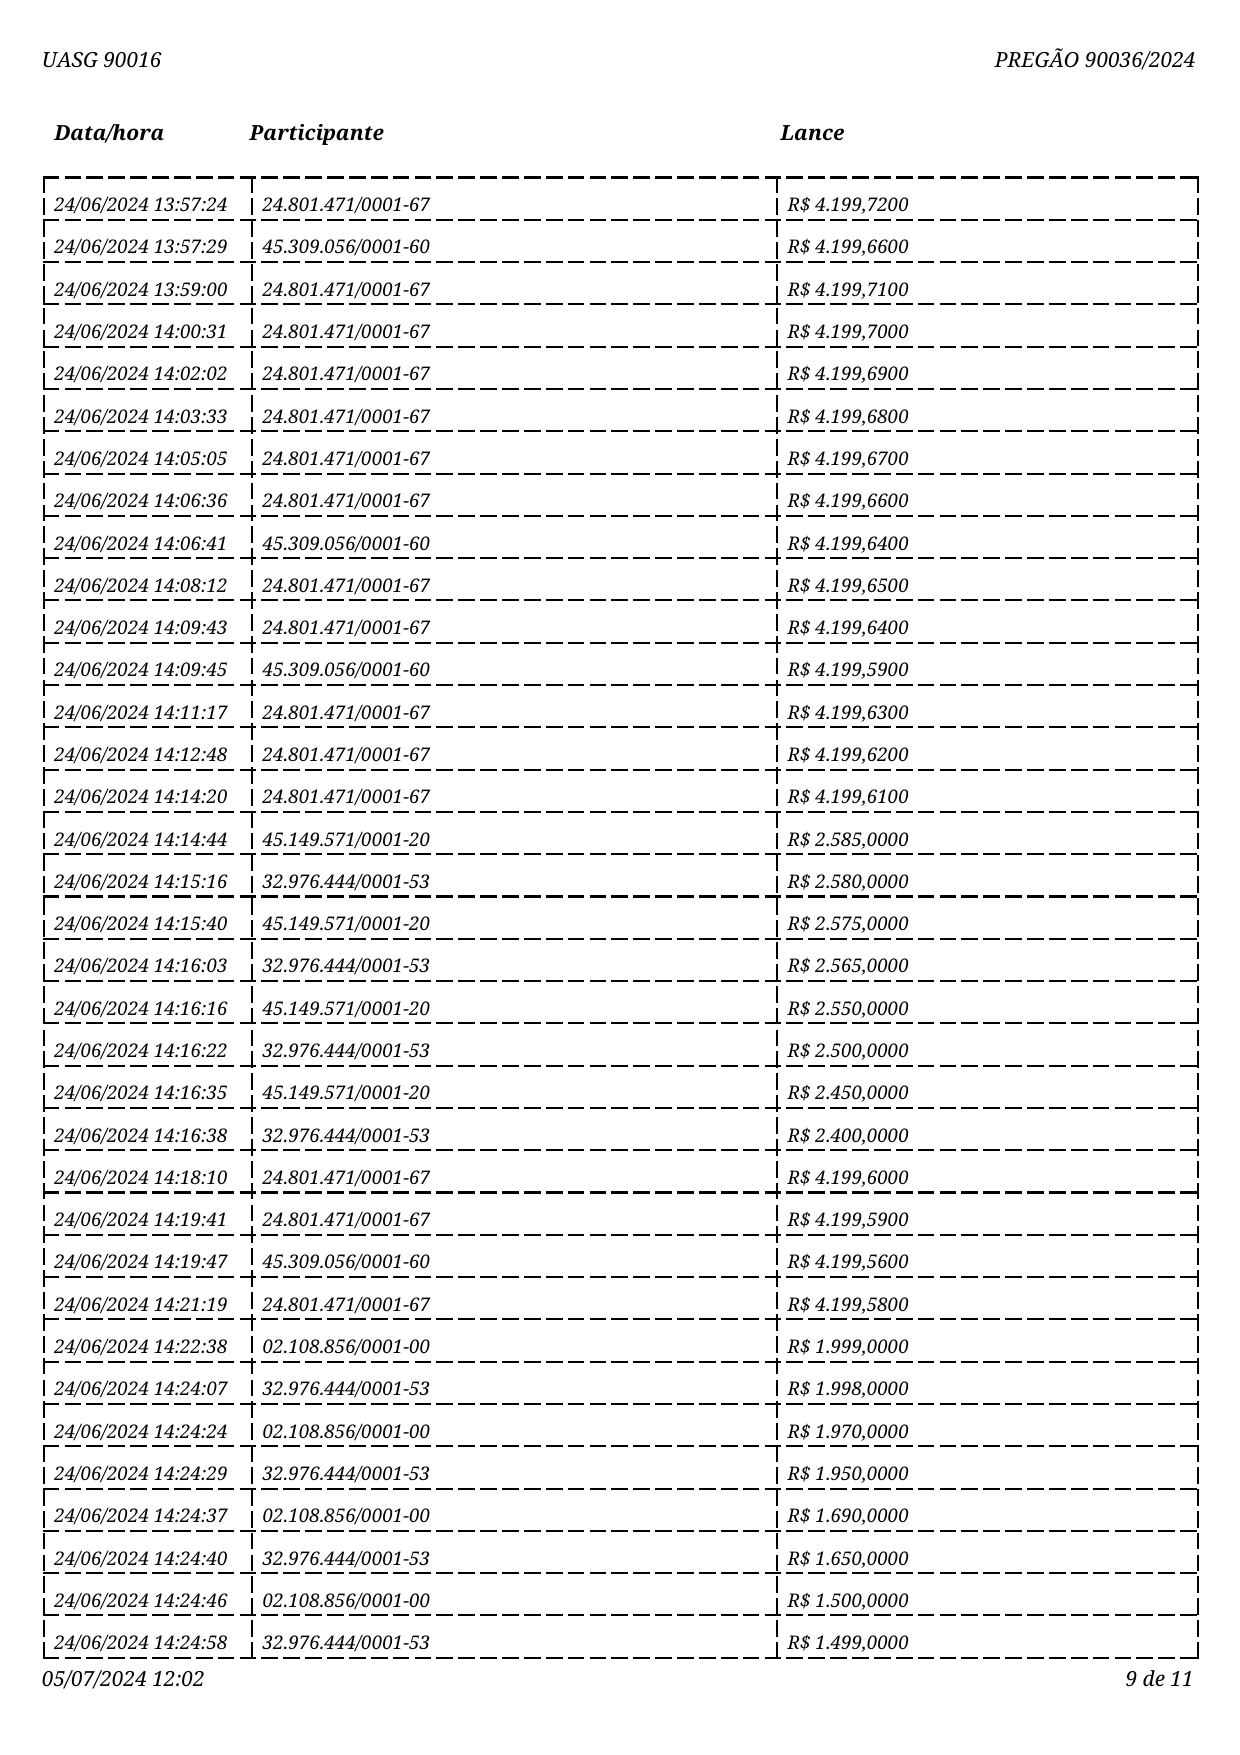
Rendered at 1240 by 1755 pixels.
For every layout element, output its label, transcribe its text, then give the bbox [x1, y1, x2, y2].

table_cell R$ 4.199,5900 [777, 642, 1198, 684]
table_cell R$ 4.199,5800 [777, 1276, 1198, 1318]
table_cell 02.108.856/0001-00 [252, 1572, 777, 1614]
table_cell 24/06/2024 14:14:44 [44, 811, 252, 853]
table_cell 24.801.471/0001-67 [252, 261, 777, 303]
table_cell R$ 2.400,0000 [777, 1107, 1198, 1149]
table_cell 24/06/2024 13:57:29 [44, 219, 252, 261]
table_cell 24.801.471/0001-67 [252, 1191, 777, 1234]
table_cell 32.976.444/0001-53 [252, 1361, 777, 1403]
table_cell 45.309.056/0001-60 [252, 642, 777, 684]
table_cell 45.149.571/0001-20 [252, 895, 777, 938]
table_cell 02.108.856/0001-00 [252, 1318, 777, 1361]
table_cell 32.976.444/0001-53 [252, 938, 777, 980]
table_cell 24.801.471/0001-67 [252, 557, 777, 599]
table_cell R$ 4.199,6200 [777, 726, 1198, 768]
table_cell 24/06/2024 14:16:03 [44, 938, 252, 980]
table_cell 24/06/2024 14:24:07 [44, 1361, 252, 1403]
table_cell R$ 2.575,0000 [777, 895, 1198, 938]
table_cell 24.801.471/0001-67 [252, 769, 777, 811]
table_cell 24/06/2024 14:15:40 [44, 895, 252, 938]
table_cell 24/06/2024 14:12:48 [44, 726, 252, 768]
table_cell 32.976.444/0001-53 [252, 853, 777, 895]
table_cell 24/06/2024 14:16:38 [44, 1107, 252, 1149]
table_cell 24/06/2024 14:24:58 [44, 1614, 252, 1657]
table_cell 45.149.571/0001-20 [252, 980, 777, 1022]
table_cell R$ 4.199,5900 [777, 1191, 1198, 1234]
table_cell 24/06/2024 14:09:45 [44, 642, 252, 684]
table_cell R$ 4.199,6900 [777, 346, 1198, 388]
table_cell 45.309.056/0001-60 [252, 1234, 777, 1276]
table_cell 24/06/2024 14:00:31 [44, 303, 252, 346]
table_cell 24/06/2024 14:22:38 [44, 1318, 252, 1361]
table_cell R$ 4.199,6500 [777, 557, 1198, 599]
table_cell R$ 4.199,5600 [777, 1234, 1198, 1276]
table_cell 24.801.471/0001-67 [252, 599, 777, 642]
table_cell 45.309.056/0001-60 [252, 515, 777, 557]
table_cell R$ 1.998,0000 [777, 1361, 1198, 1403]
table_cell 24.801.471/0001-67 [252, 1149, 777, 1191]
table_cell 24/06/2024 14:15:16 [44, 853, 252, 895]
table_cell R$ 2.585,0000 [777, 811, 1198, 853]
table_cell 24/06/2024 14:16:16 [44, 980, 252, 1022]
table_cell 32.976.444/0001-53 [252, 1107, 777, 1149]
table_cell 32.976.444/0001-53 [252, 1530, 777, 1572]
table_cell R$ 4.199,6400 [777, 515, 1198, 557]
table_cell R$ 2.565,0000 [777, 938, 1198, 980]
table_cell 24.801.471/0001-67 [252, 473, 777, 515]
table_cell 24/06/2024 14:06:36 [44, 473, 252, 515]
table_cell 32.976.444/0001-53 [252, 1022, 777, 1064]
table_cell 24/06/2024 14:24:40 [44, 1530, 252, 1572]
table_cell 32.976.444/0001-53 [252, 1445, 777, 1487]
table_header 24.801.471/0001-67 [252, 176, 777, 219]
table_cell 24/06/2024 14:06:41 [44, 515, 252, 557]
table_cell 24/06/2024 14:21:19 [44, 1276, 252, 1318]
table_cell 45.309.056/0001-60 [252, 219, 777, 261]
table_cell 24/06/2024 14:09:43 [44, 599, 252, 642]
table_cell 24/06/2024 14:02:02 [44, 346, 252, 388]
table_cell R$ 1.999,0000 [777, 1318, 1198, 1361]
table_cell R$ 2.450,0000 [777, 1065, 1198, 1107]
table_cell R$ 2.500,0000 [777, 1022, 1198, 1064]
table_cell 24/06/2024 14:08:12 [44, 557, 252, 599]
table_cell 24.801.471/0001-67 [252, 303, 777, 346]
table_cell 24/06/2024 14:24:29 [44, 1445, 252, 1487]
table_cell 24/06/2024 14:16:22 [44, 1022, 252, 1064]
table_cell 24/06/2024 14:14:20 [44, 769, 252, 811]
table_cell R$ 4.199,6600 [777, 473, 1198, 515]
table_cell 24.801.471/0001-67 [252, 726, 777, 768]
table_cell R$ 4.199,7000 [777, 303, 1198, 346]
table_cell R$ 2.580,0000 [777, 853, 1198, 895]
table_cell 24/06/2024 14:05:05 [44, 430, 252, 472]
table_cell R$ 4.199,6000 [777, 1149, 1198, 1191]
table_cell R$ 1.500,0000 [777, 1572, 1198, 1614]
table_cell R$ 1.970,0000 [777, 1403, 1198, 1445]
table_cell R$ 4.199,7100 [777, 261, 1198, 303]
table_cell 24.801.471/0001-67 [252, 388, 777, 430]
table_cell 24/06/2024 14:18:10 [44, 1149, 252, 1191]
table_cell 24/06/2024 14:11:17 [44, 684, 252, 726]
table_cell 24/06/2024 14:03:33 [44, 388, 252, 430]
table_cell 24/06/2024 14:19:47 [44, 1234, 252, 1276]
table_cell R$ 4.199,6300 [777, 684, 1198, 726]
table_cell R$ 4.199,6800 [777, 388, 1198, 430]
table_header R$ 4.199,7200 [777, 176, 1198, 219]
table_cell 24.801.471/0001-67 [252, 1276, 777, 1318]
table_cell 02.108.856/0001-00 [252, 1403, 777, 1445]
table_cell R$ 4.199,6700 [777, 430, 1198, 472]
table_cell 24/06/2024 14:16:35 [44, 1065, 252, 1107]
table_cell 32.976.444/0001-53 [252, 1614, 777, 1657]
table_cell R$ 1.950,0000 [777, 1445, 1198, 1487]
table_cell 24.801.471/0001-67 [252, 684, 777, 726]
table_cell 02.108.856/0001-00 [252, 1488, 777, 1530]
table_cell 24/06/2024 14:24:37 [44, 1488, 252, 1530]
table_cell R$ 1.499,0000 [777, 1614, 1198, 1657]
table_cell 24/06/2024 14:24:24 [44, 1403, 252, 1445]
table_cell 45.149.571/0001-20 [252, 1065, 777, 1107]
table_cell 24/06/2024 13:59:00 [44, 261, 252, 303]
table_header 24/06/2024 13:57:24 [44, 176, 252, 219]
table_cell 24.801.471/0001-67 [252, 346, 777, 388]
table_cell R$ 4.199,6100 [777, 769, 1198, 811]
table_cell R$ 4.199,6600 [777, 219, 1198, 261]
table_cell R$ 1.690,0000 [777, 1488, 1198, 1530]
table_cell 24/06/2024 14:19:41 [44, 1191, 252, 1234]
table_cell 45.149.571/0001-20 [252, 811, 777, 853]
table_cell 24.801.471/0001-67 [252, 430, 777, 472]
table_cell 24/06/2024 14:24:46 [44, 1572, 252, 1614]
table_cell R$ 2.550,0000 [777, 980, 1198, 1022]
table_cell R$ 1.650,0000 [777, 1530, 1198, 1572]
table_cell R$ 4.199,6400 [777, 599, 1198, 642]
